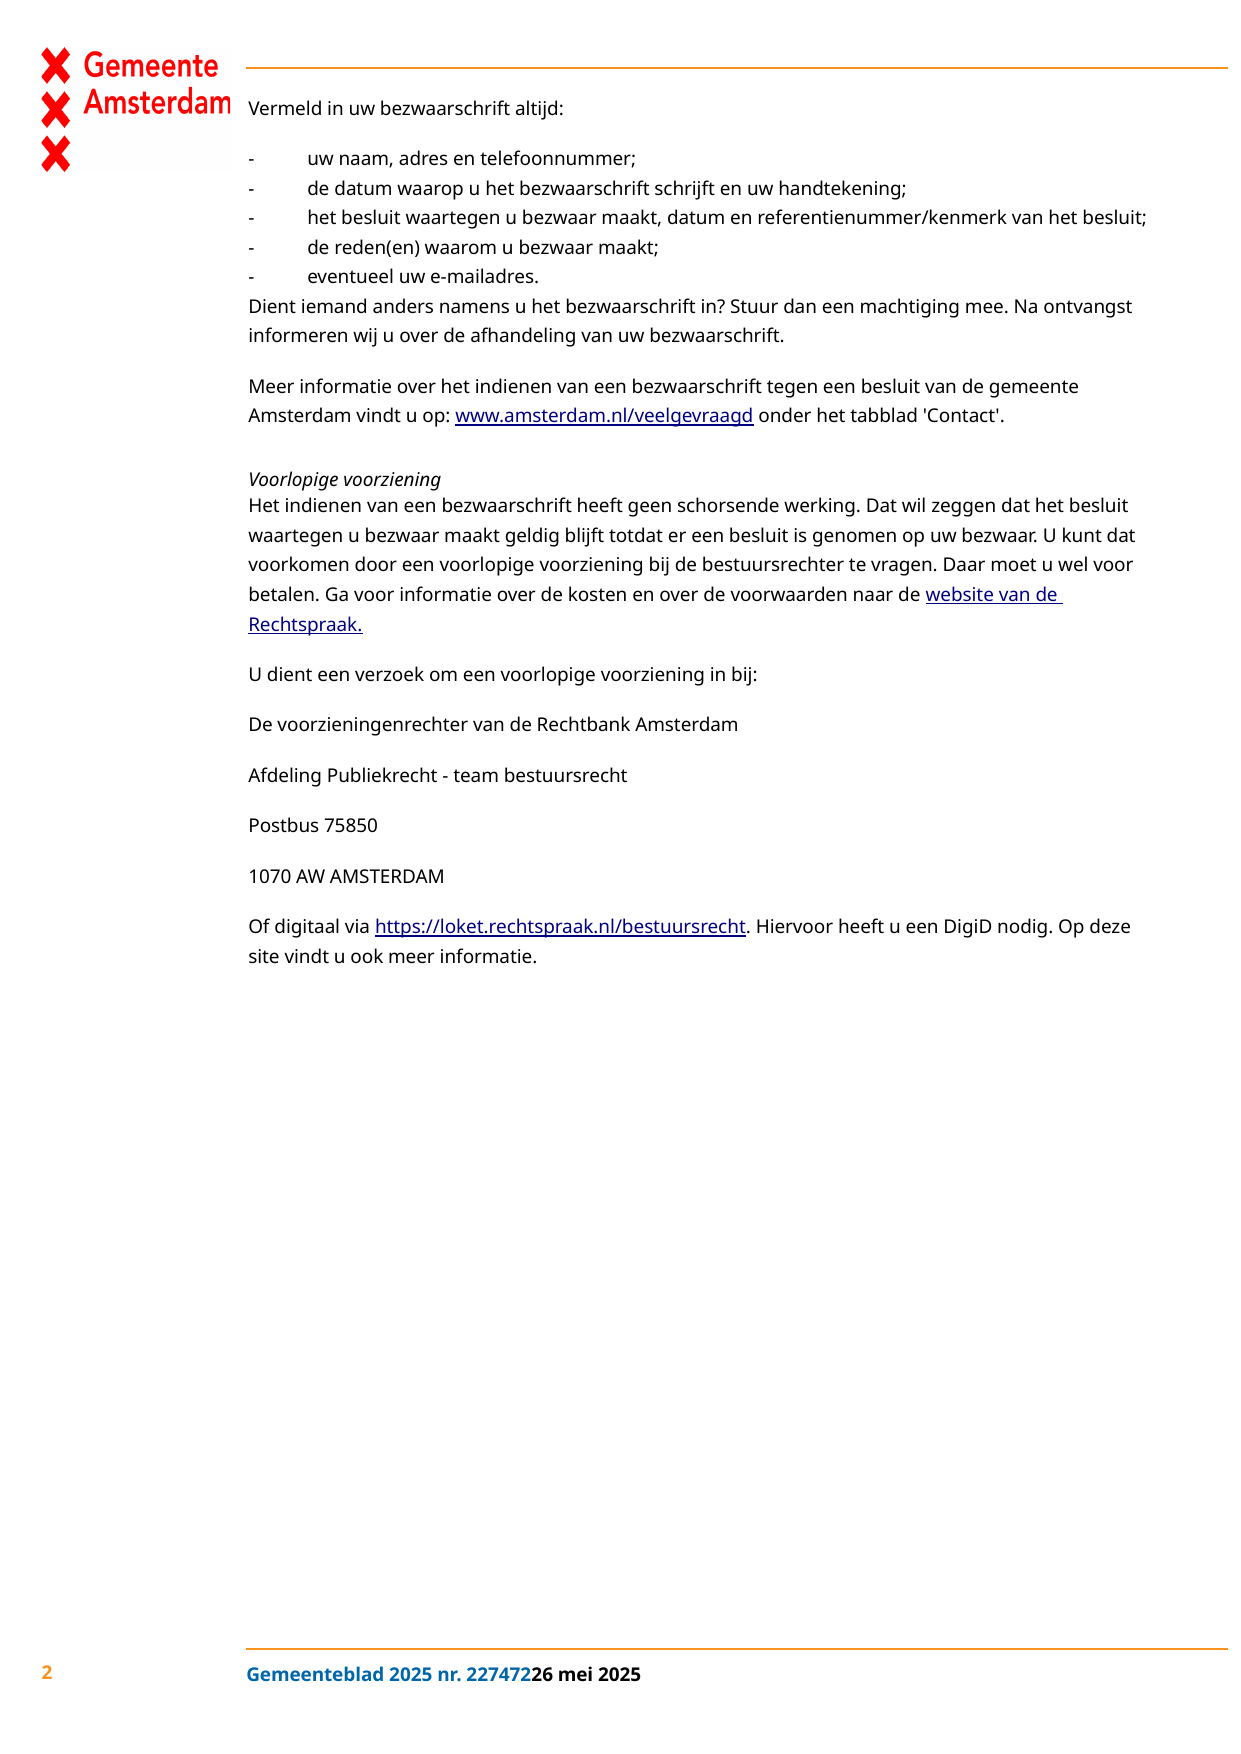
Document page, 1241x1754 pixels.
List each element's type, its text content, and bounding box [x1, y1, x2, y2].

text U dient een verzoek om een voorlopige voorziening in bij: [248, 661, 1152, 687]
text Of digitaal via https://loket.rechtspraak.nl/bestuursrecht. Hiervoor heeft u een DigiD nodig. Op deze site vindt u ook meer informatie. [248, 913, 1152, 968]
text Het indienen van een bezwaarschrift heeft geen schorsende werking. Dat wil zeggen dat het besluit waartegen u bezwaar maakt geldig blijft totdat er een besluit is genomen op uw bezwaar. U kunt dat voorkomen door een voorlopige voorziening bij de bestuursrechter te vragen. Daar moet u wel voor betalen. Ga voor informatie over de kosten en over de voorwaarden naar de website van de Rechtspraak. [248, 492, 1152, 636]
text Vermeld in uw bezwaarschrift altijd: [248, 95, 1152, 121]
list de reden(en) waarom u bezwaar maakt; [248, 234, 1152, 260]
list de datum waarop u het bezwaarschrift schrijft en uw handtekening; [248, 175, 1152, 201]
text Afdeling Publiekrecht - team bestuursrecht [248, 762, 1152, 788]
text Meer informatie over het indienen van een bezwaarschrift tegen een besluit van de gemeente Amsterdam vindt u op: www.amsterdam.nl/veelgevraagd onder het tabblad 'Contact'. [248, 373, 1152, 428]
list uw naam, adres en telefoonnummer; [248, 145, 1152, 171]
list eventueel uw e-mailadres. [248, 263, 1152, 289]
text Postbus 75850 [248, 812, 1152, 838]
text De voorzieningenrechter van de Rechtbank Amsterdam [248, 712, 1152, 737]
list het besluit waartegen u bezwaar maakt, datum en referentienummer/kenmerk van het besluit; [248, 204, 1152, 230]
text Voorlopige voorziening [248, 467, 1152, 492]
picture [41, 47, 231, 172]
text 1070 AW AMSTERDAM [248, 863, 1152, 888]
text Dient iemand anders namens u het bezwaarschrift in? Stuur dan een machtiging mee. Na ontvangst informeren wij u over de afhandeling van uw bezwaarschrift. [248, 293, 1152, 348]
